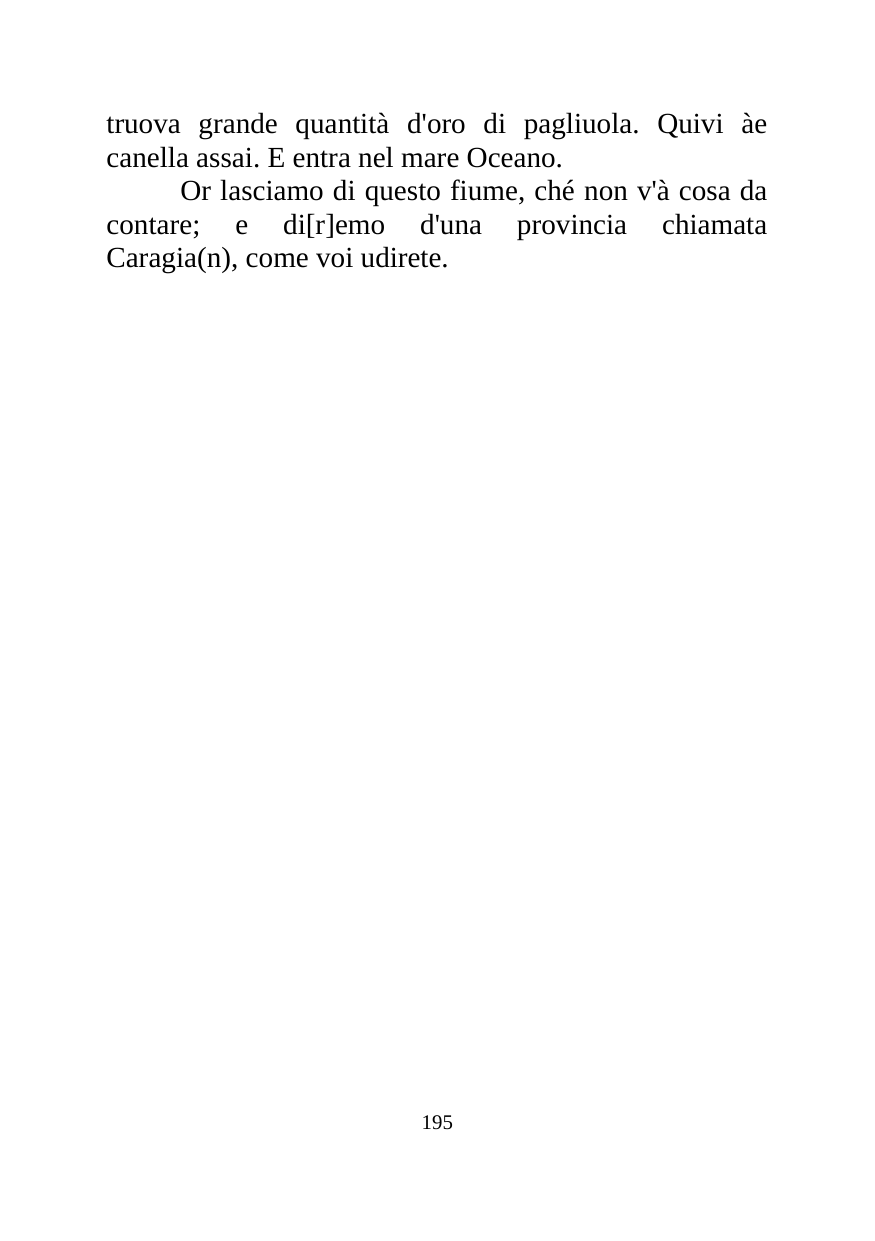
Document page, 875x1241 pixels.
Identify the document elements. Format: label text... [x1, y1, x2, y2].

text truova grande quantità d'oro di pagliuola. Quivi àe canella assai. E entra nel mare Oceano. [106, 106, 768, 173]
text Or lasciamo di questo fiume, ché non v'à cosa da contare; e di[r]emo d'una provincia chiamata Caragia(n), come voi udirete. [106, 173, 768, 274]
